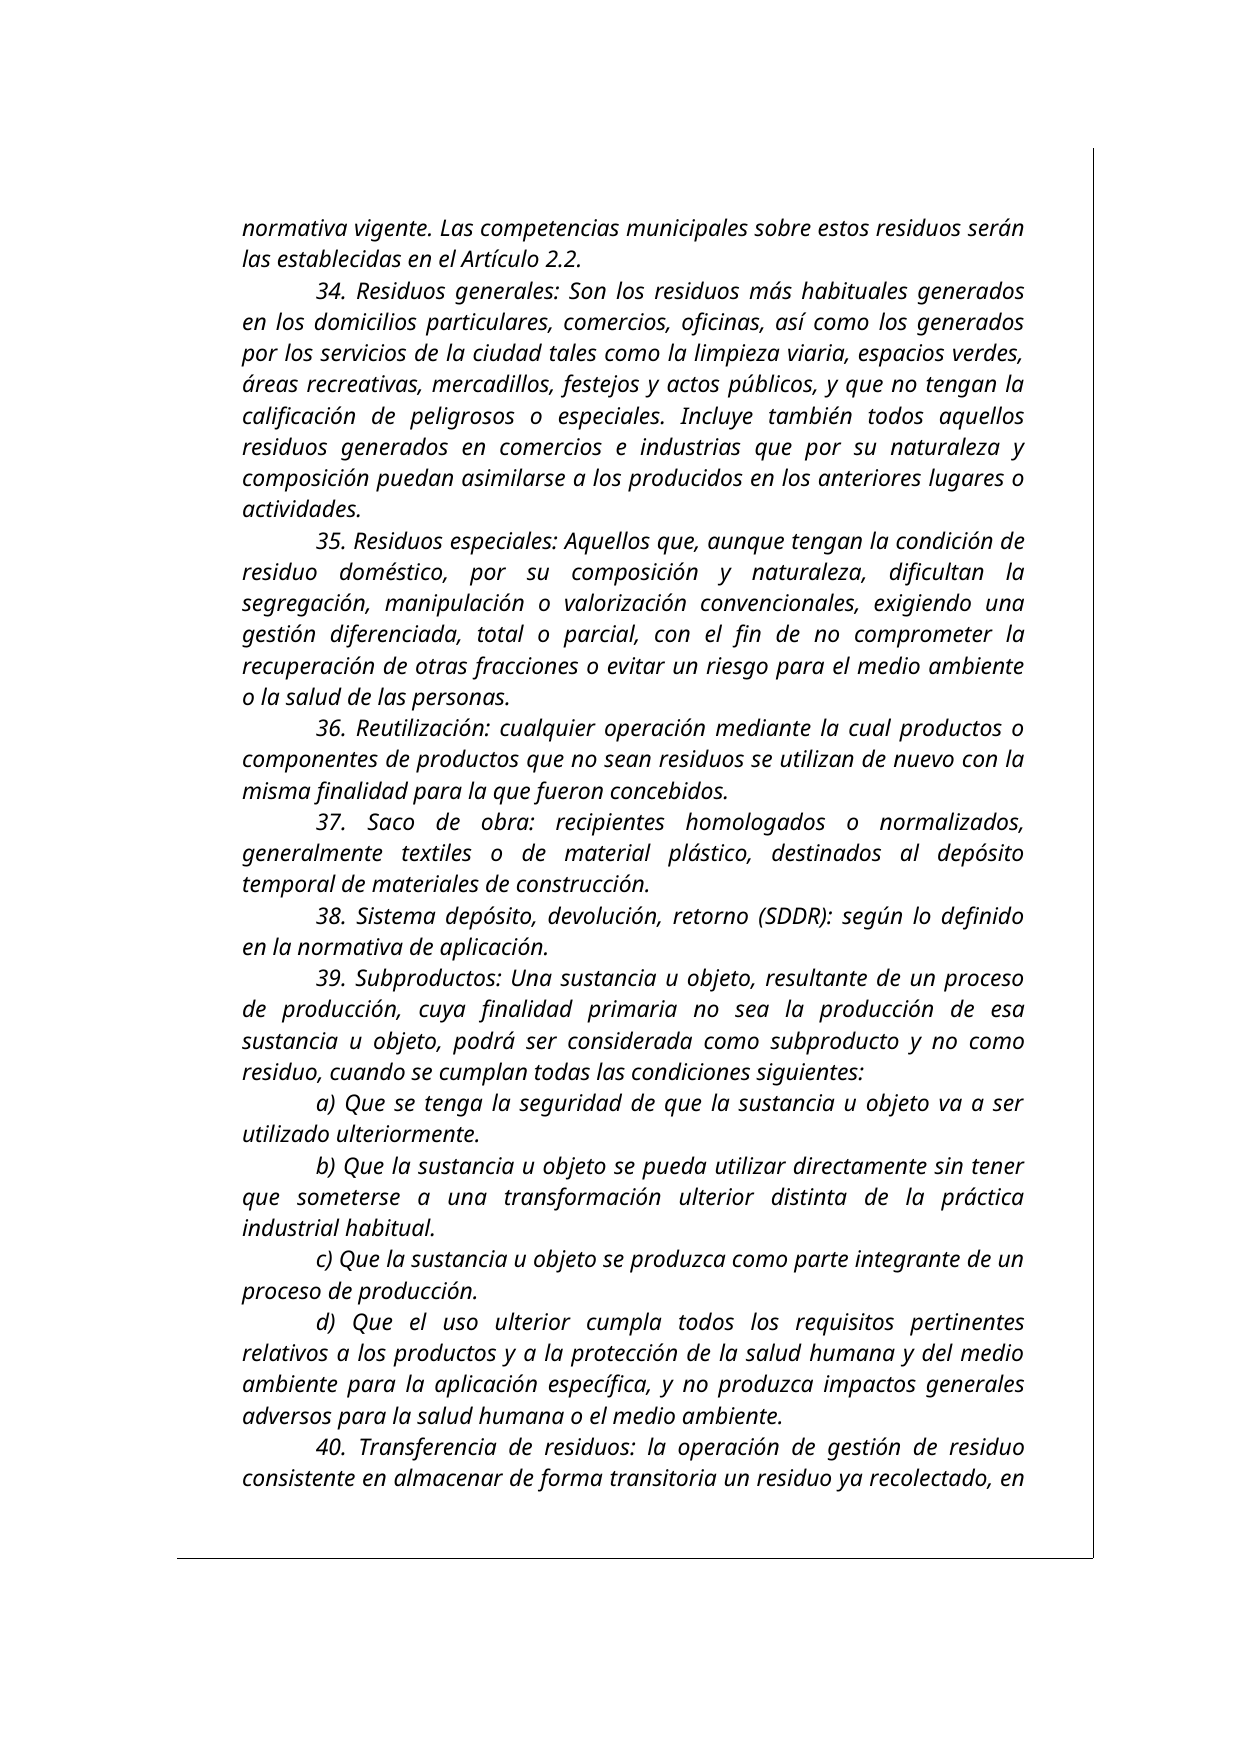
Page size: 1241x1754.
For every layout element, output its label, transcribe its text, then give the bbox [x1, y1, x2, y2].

text 34. Residuos generales: Son los residuos más habituales generados en los domicilios particulares, comercios, oficinas, así como los generados por los servicios de la ciudad tales como la limpieza viaria, espacios verdes, áreas recreativas, mercadillos, festejos y actos públicos, y que no tengan la calificación de peligrosos o especiales. Incluye también todos aquellos residuos generados en comercios e industrias que por su naturaleza y composición puedan asimilarse a los producidos en los anteriores lugares o actividades. [177, 275, 1093, 525]
text 39. Subproductos: Una sustancia u objeto, resultante de un proceso de producción, cuya finalidad primaria no sea la producción de esa sustancia u objeto, podrá ser considerada como subproducto y no como residuo, cuando se cumplan todas las condiciones siguientes: [177, 962, 1093, 1087]
text 37. Saco de obra: recipientes homologados o normalizados, generalmente textiles o de material plástico, destinados al depósito temporal de materiales de construcción. [177, 806, 1093, 900]
text a) Que se tenga la seguridad de que la sustancia u objeto va a ser utilizado ulteriormente. [177, 1087, 1093, 1150]
text 36. Reutilización: cualquier operación mediante la cual productos o componentes de productos que no sean residuos se utilizan de nuevo con la misma finalidad para la que fueron concebidos. [177, 712, 1093, 806]
text b) Que la sustancia u objeto se pueda utilizar directamente sin tener que someterse a una transformación ulterior distinta de la práctica industrial habitual. [177, 1150, 1093, 1243]
text 40. Transferencia de residuos: la operación de gestión de residuo consistente en almacenar de forma transitoria un residuo ya recolectado, en [177, 1431, 1093, 1558]
text c) Que la sustancia u objeto se produzca como parte integrante de un proceso de producción. [177, 1243, 1093, 1306]
text 38. Sistema depósito, devolución, retorno (SDDR): según lo definido en la normativa de aplicación. [177, 900, 1093, 962]
text normativa vigente. Las competencias municipales sobre estos residuos serán las establecidas en el Artículo 2.2. [177, 148, 1093, 275]
text 35. Residuos especiales: Aquellos que, aunque tengan la condición de residuo doméstico, por su composición y naturaleza, dificultan la segregación, manipulación o valorización convencionales, exigiendo una gestión diferenciada, total o parcial, con el fin de no comprometer la recuperación de otras fracciones o evitar un riesgo para el medio ambiente o la salud de las personas. [177, 525, 1093, 712]
text d) Que el uso ulterior cumpla todos los requisitos pertinentes relativos a los productos y a la protección de la salud humana y del medio ambiente para la aplicación específica, y no produzca impactos generales adversos para la salud humana o el medio ambiente. [177, 1306, 1093, 1431]
